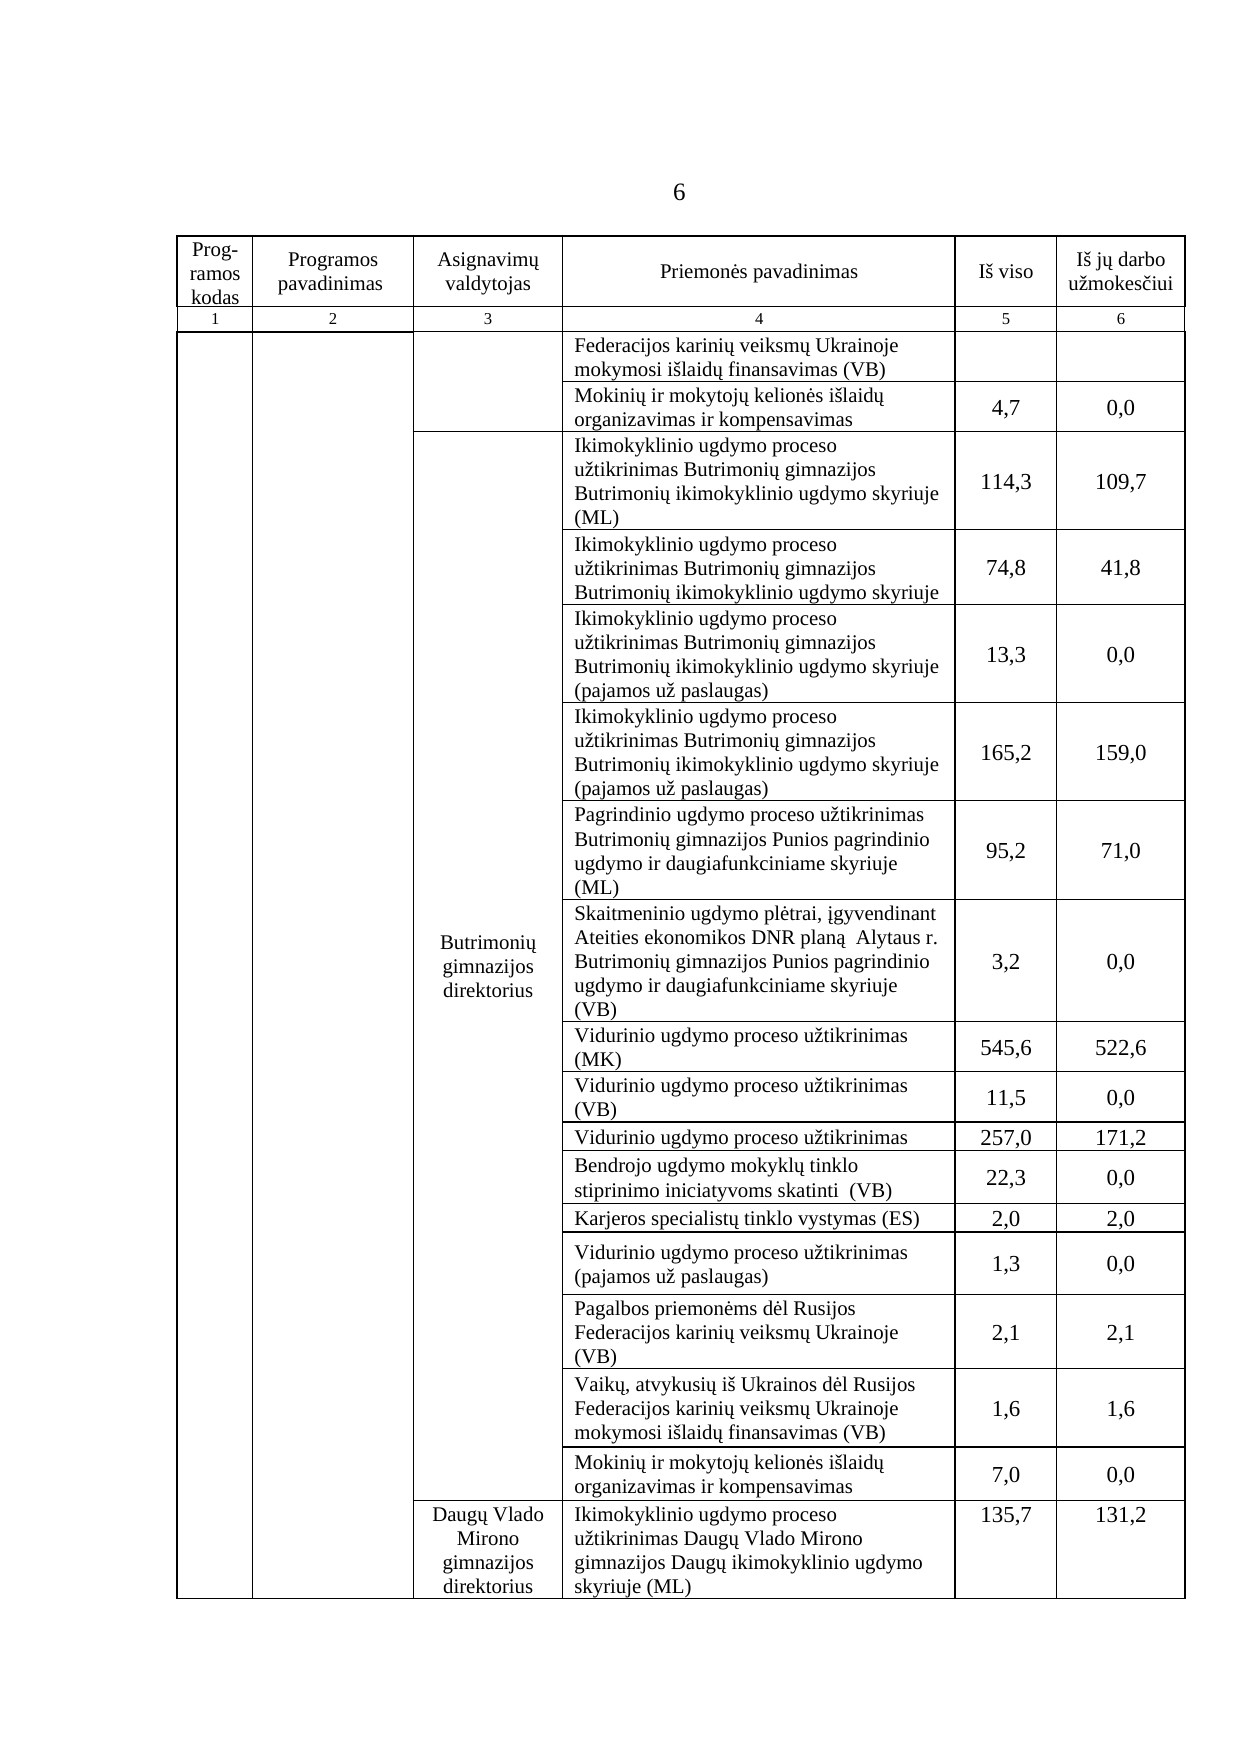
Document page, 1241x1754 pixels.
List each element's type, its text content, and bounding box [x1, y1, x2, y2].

table_cell 0,0 [1057, 605, 1184, 702]
table_cell Pagalbos priemonėms dėl Rusijos Federacijos karinių veiksmų Ukrainoje (VB) [563, 1295, 954, 1368]
table_cell Ikimokyklinio ugdymo proceso užtikrinimas Butrimonių gimnazijos Butrimonių ikimokyklinio ugdymo skyriuje (ML) [563, 432, 954, 529]
table_cell 114,3 [956, 432, 1056, 529]
table_cell Karjeros specialistų tinklo vystymas (ES) [563, 1204, 954, 1231]
table_cell 2,0 [956, 1204, 1056, 1231]
table_cell 257,0 [956, 1123, 1056, 1150]
table_cell [1186, 800, 1208, 899]
table_cell 3 [414, 307, 562, 331]
table_cell 1,6 [1057, 1369, 1184, 1446]
table_cell 2,1 [1057, 1295, 1184, 1368]
table_cell [1186, 331, 1208, 381]
table_cell [1186, 1446, 1208, 1499]
table_cell 0,0 [1057, 382, 1184, 431]
table_cell 5 [956, 307, 1056, 331]
table_header [1186, 235, 1208, 279]
table_cell [1186, 1294, 1208, 1368]
table_cell Ikimokyklinio ugdymo proceso užtikrinimas Butrimonių gimnazijos Butrimonių ikimokyklinio ugdymo skyriuje (pajamos už paslaugas) [563, 605, 954, 702]
table_cell 7,0 [956, 1448, 1056, 1499]
table_cell [1186, 381, 1208, 431]
table_cell 11,5 [956, 1072, 1056, 1121]
table_cell Mokinių ir mokytojų kelionės išlaidų organizavimas ir kompensavimas [563, 382, 954, 431]
table_cell 6 [1057, 307, 1184, 331]
table_cell [414, 332, 562, 431]
table_cell [1186, 279, 1208, 306]
table_cell 22,3 [956, 1151, 1056, 1203]
table_cell 0,0 [1057, 1233, 1184, 1294]
table_cell 2,0 [1057, 1204, 1184, 1231]
table_cell 71,0 [1057, 801, 1184, 899]
table_cell [1186, 529, 1208, 604]
table_cell 109,7 [1057, 432, 1184, 529]
table_cell [956, 332, 1056, 381]
table_header Prog-ramos kodas [178, 237, 252, 306]
table_cell 2,1 [956, 1295, 1056, 1368]
table_cell 131,2 [1057, 1501, 1184, 1598]
table_cell Vidurinio ugdymo proceso užtikrinimas (VB) [563, 1072, 954, 1121]
table_cell [1186, 1121, 1208, 1150]
table_cell 3,2 [956, 900, 1056, 1021]
table_cell 1,3 [956, 1233, 1056, 1294]
table_cell Vidurinio ugdymo proceso užtikrinimas (pajamos už paslaugas) [563, 1233, 954, 1294]
table_header Iš viso [956, 237, 1056, 306]
table_cell 95,2 [956, 801, 1056, 899]
table_cell [1186, 702, 1208, 800]
table_cell 13,3 [956, 605, 1056, 702]
table_cell 0,0 [1057, 1072, 1184, 1121]
table_cell 135,7 [956, 1501, 1056, 1598]
table_cell 74,8 [956, 530, 1056, 604]
table_cell Ikimokyklinio ugdymo proceso užtikrinimas Daugų Vlado Mirono gimnazijos Daugų ikimokyklinio ugdymo skyriuje (ML) [563, 1501, 954, 1598]
table_cell [1186, 1150, 1208, 1203]
table_cell [1186, 1203, 1208, 1231]
table_cell 2 [253, 307, 413, 331]
table_header Iš jų darbo užmokesčiui [1057, 237, 1184, 306]
table_cell Vaikų, atvykusių iš Ukrainos dėl Rusijos Federacijos karinių veiksmų Ukrainoje mokymosi išlaidų finansavimas (VB) [563, 1369, 954, 1446]
table_header Priemonės pavadinimas [563, 237, 954, 306]
table_cell 171,2 [1057, 1123, 1184, 1150]
table_cell [253, 333, 413, 1598]
table_cell Skaitmeninio ugdymo plėtrai, įgyvendinant Ateities ekonomikos DNR planą Alytaus r. Butrimonių gimnazijos Punios pagrindinio ugdymo ir daugiafunkciniame skyriuje (VB) [563, 900, 954, 1021]
table_cell [1185, 306, 1208, 331]
table_cell [1057, 332, 1184, 381]
table_cell Pagrindinio ugdymo proceso užtikrinimas Butrimonių gimnazijos Punios pagrindinio ugdymo ir daugiafunkciniame skyriuje (ML) [563, 801, 954, 899]
table_cell Mokinių ir mokytojų kelionės išlaidų organizavimas ir kompensavimas [563, 1448, 954, 1499]
table_cell 41,8 [1057, 530, 1184, 604]
table_cell 165,2 [956, 703, 1056, 800]
table_cell Bendrojo ugdymo mokyklų tinklo stiprinimo iniciatyvoms skatinti (VB) [563, 1151, 954, 1203]
table_cell 1,6 [956, 1369, 1056, 1446]
table_cell [1186, 604, 1208, 702]
table_cell [1186, 899, 1208, 1021]
table_cell 522,6 [1057, 1022, 1184, 1071]
table_cell Vidurinio ugdymo proceso užtikrinimas [563, 1123, 954, 1150]
table_cell 4 [563, 307, 954, 331]
table_cell Daugų Vlado Mirono gimnazijos direktorius [414, 1501, 562, 1598]
table_header Asignavimų valdytojas [414, 237, 562, 306]
table_cell 4,7 [956, 382, 1056, 431]
table_cell Butrimonių gimnazijos direktorius [414, 432, 562, 1499]
table_cell 0,0 [1057, 900, 1184, 1021]
table_cell [1186, 1500, 1208, 1598]
table_cell Vidurinio ugdymo proceso užtikrinimas (MK) [563, 1022, 954, 1071]
table_cell [1186, 1021, 1208, 1071]
table_cell Federacijos karinių veiksmų Ukrainoje mokymosi išlaidų finansavimas (VB) [563, 332, 954, 381]
table_cell [1186, 1071, 1208, 1121]
table_cell [178, 333, 252, 1598]
table_cell [1186, 1368, 1208, 1446]
table_cell 545,6 [956, 1022, 1056, 1071]
table_cell 159,0 [1057, 703, 1184, 800]
table_cell 1 [178, 307, 252, 331]
table_cell [1186, 1231, 1208, 1294]
table_cell Ikimokyklinio ugdymo proceso užtikrinimas Butrimonių gimnazijos Butrimonių ikimokyklinio ugdymo skyriuje [563, 530, 954, 604]
table_cell 0,0 [1057, 1151, 1184, 1203]
table_cell [1186, 431, 1208, 529]
table_header Programos pavadinimas [253, 237, 413, 306]
table_cell 0,0 [1057, 1448, 1184, 1499]
table_cell Ikimokyklinio ugdymo proceso užtikrinimas Butrimonių gimnazijos Butrimonių ikimokyklinio ugdymo skyriuje (pajamos už paslaugas) [563, 703, 954, 800]
